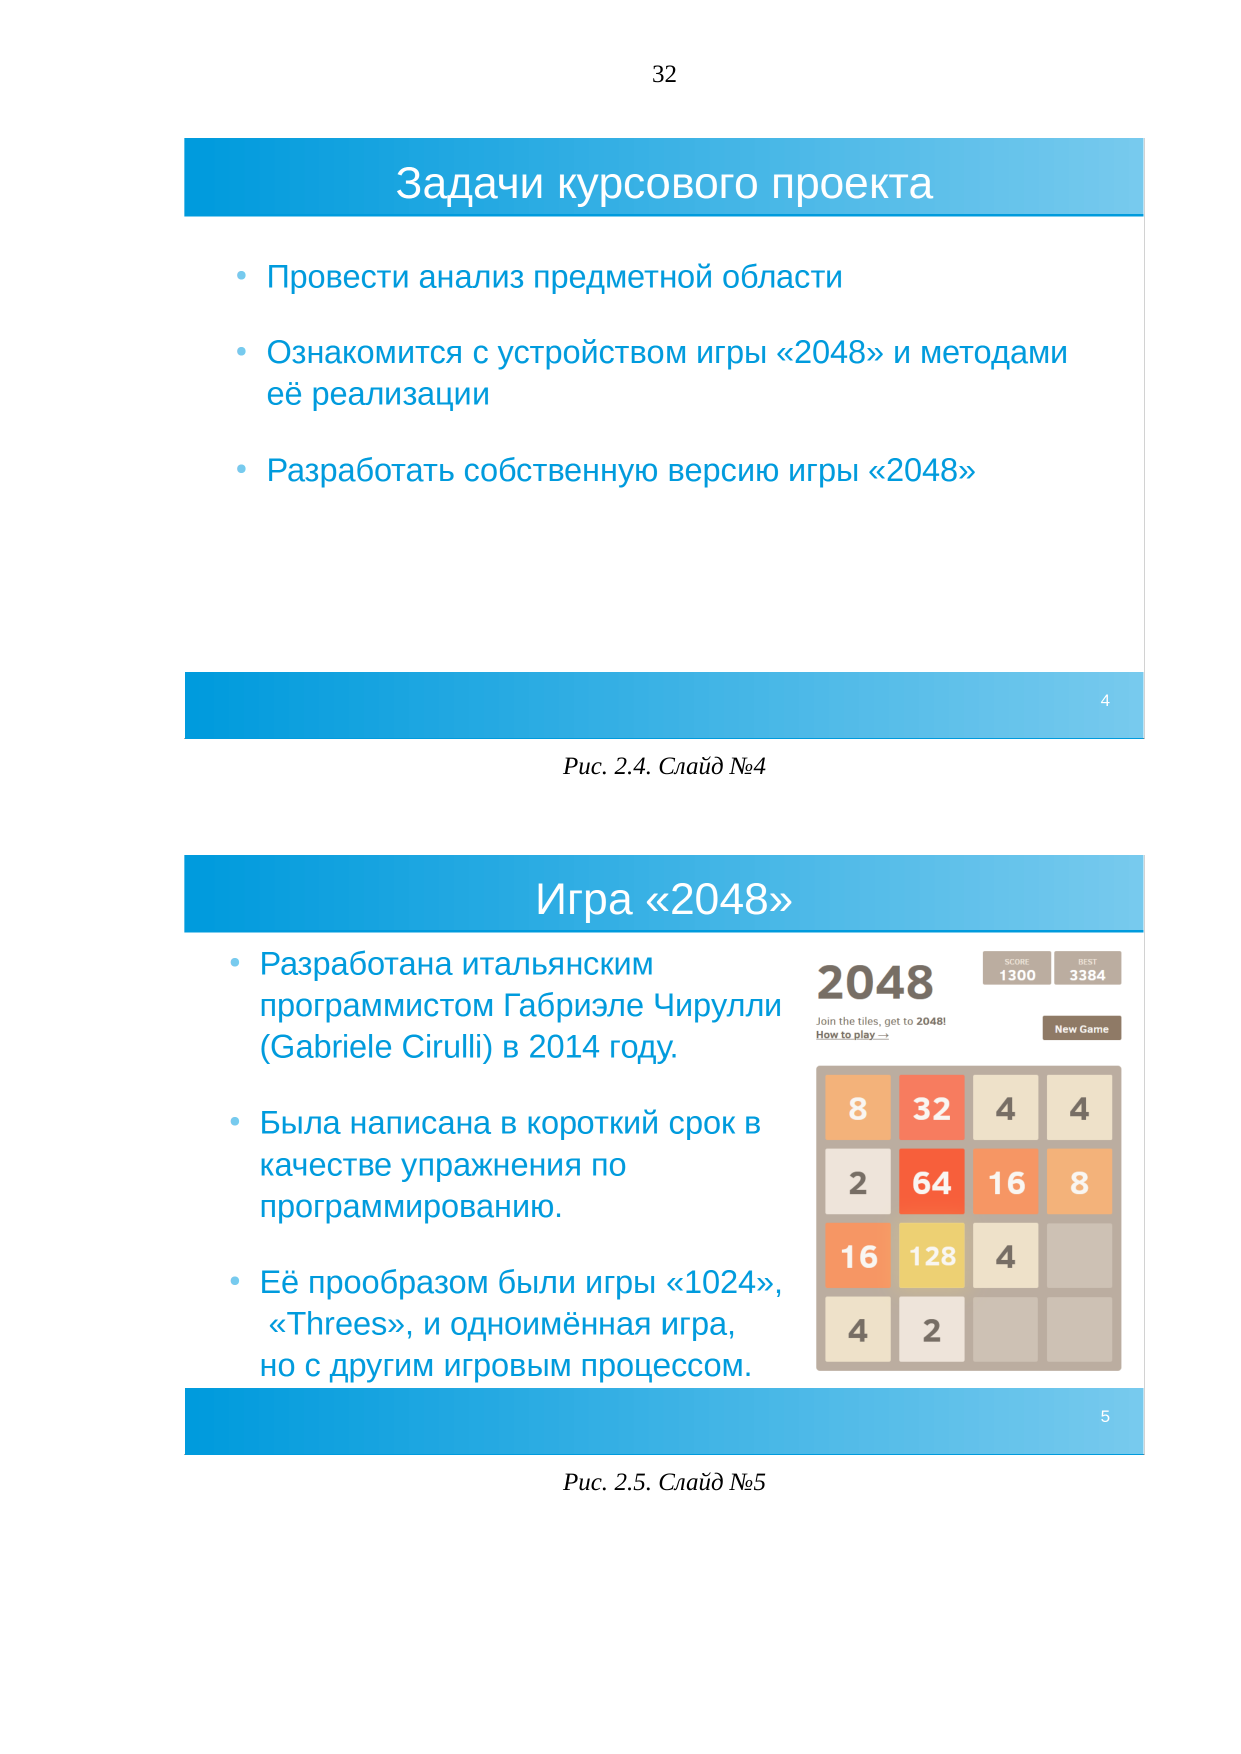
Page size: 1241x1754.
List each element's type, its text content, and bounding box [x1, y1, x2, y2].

text Рис. 2.4. Слайд №4 [184, 739, 1144, 780]
text Рис. 2.5. Слайд №5 [184, 1455, 1144, 1496]
picture [184, 855, 1145, 1455]
picture [184, 138, 1145, 739]
